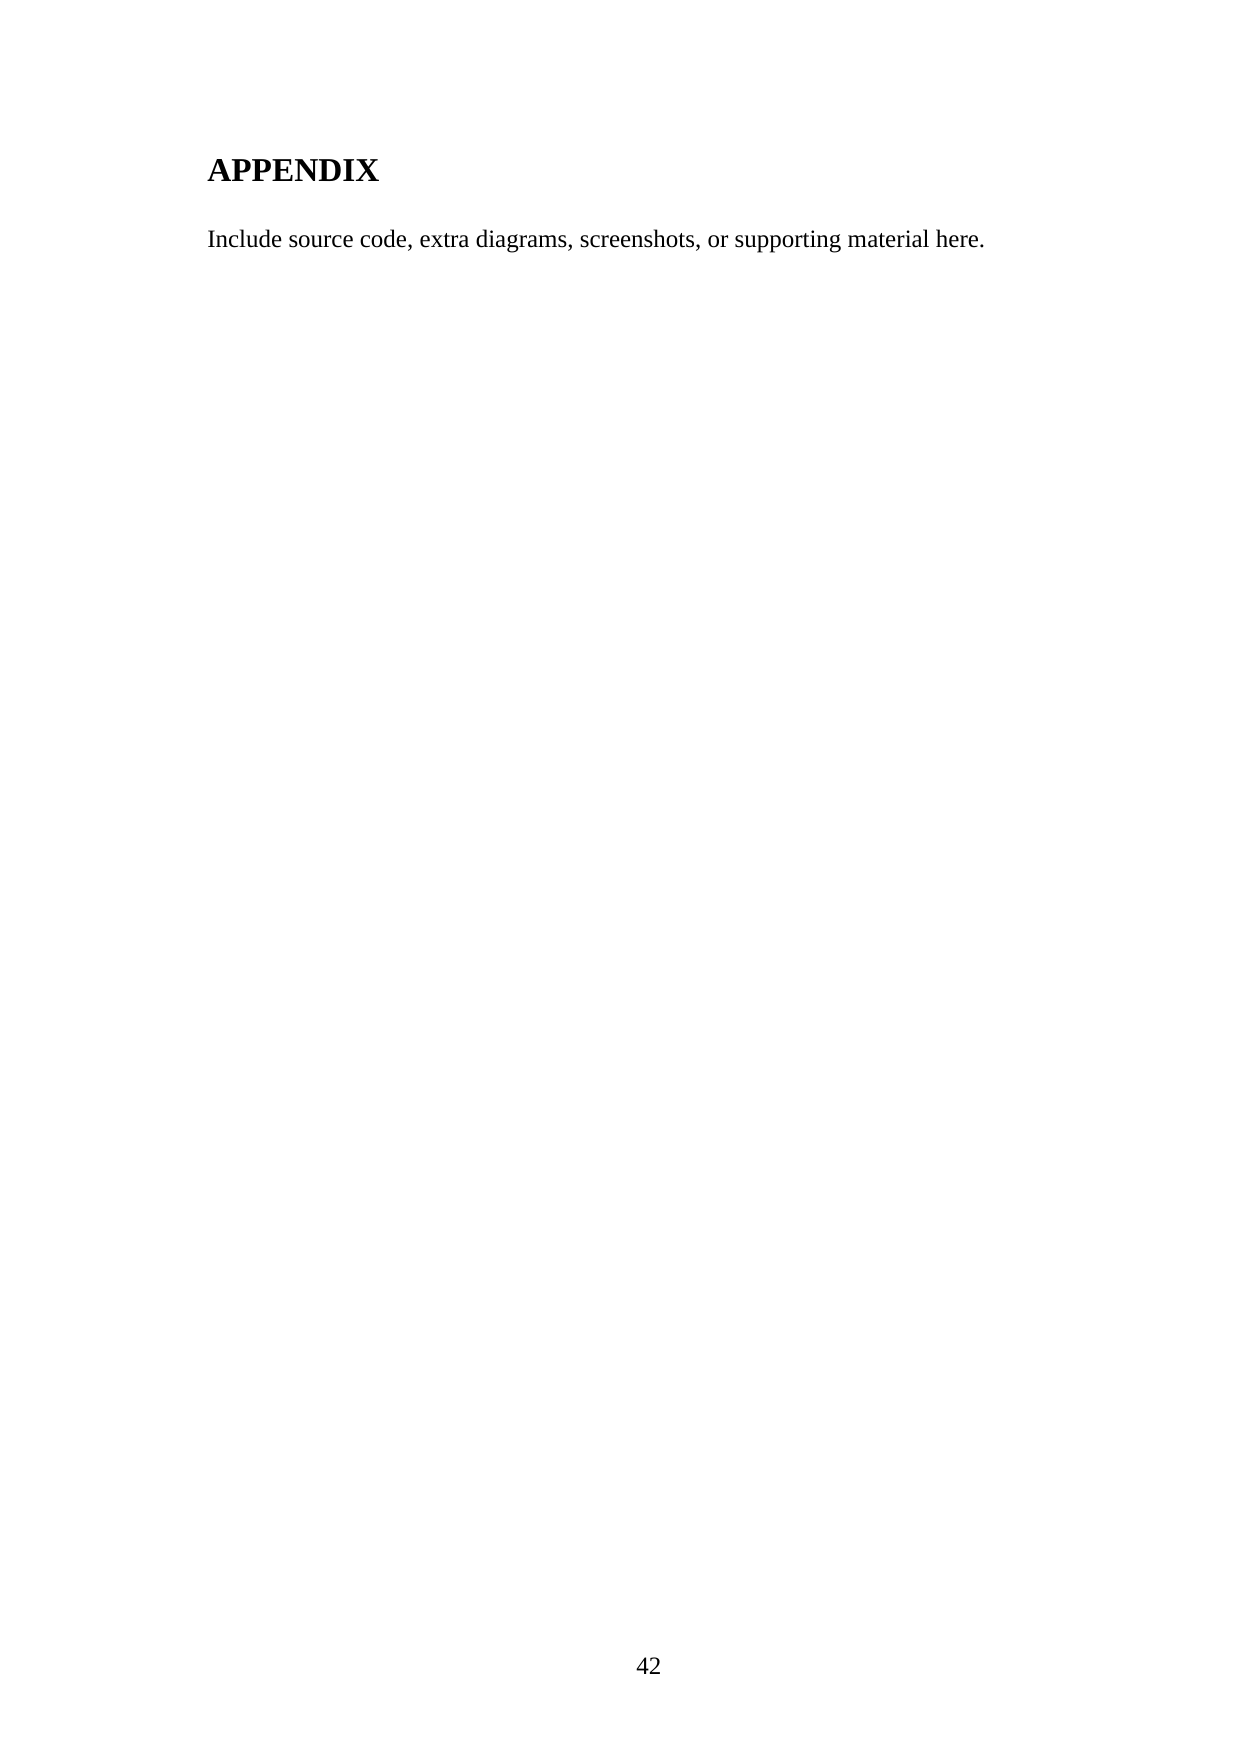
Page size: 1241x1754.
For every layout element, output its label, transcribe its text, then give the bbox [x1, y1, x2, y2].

text Include source code, extra diagrams, screenshots, or supporting material here. [207, 224, 1091, 253]
text APPENDIX [207, 150, 1091, 188]
